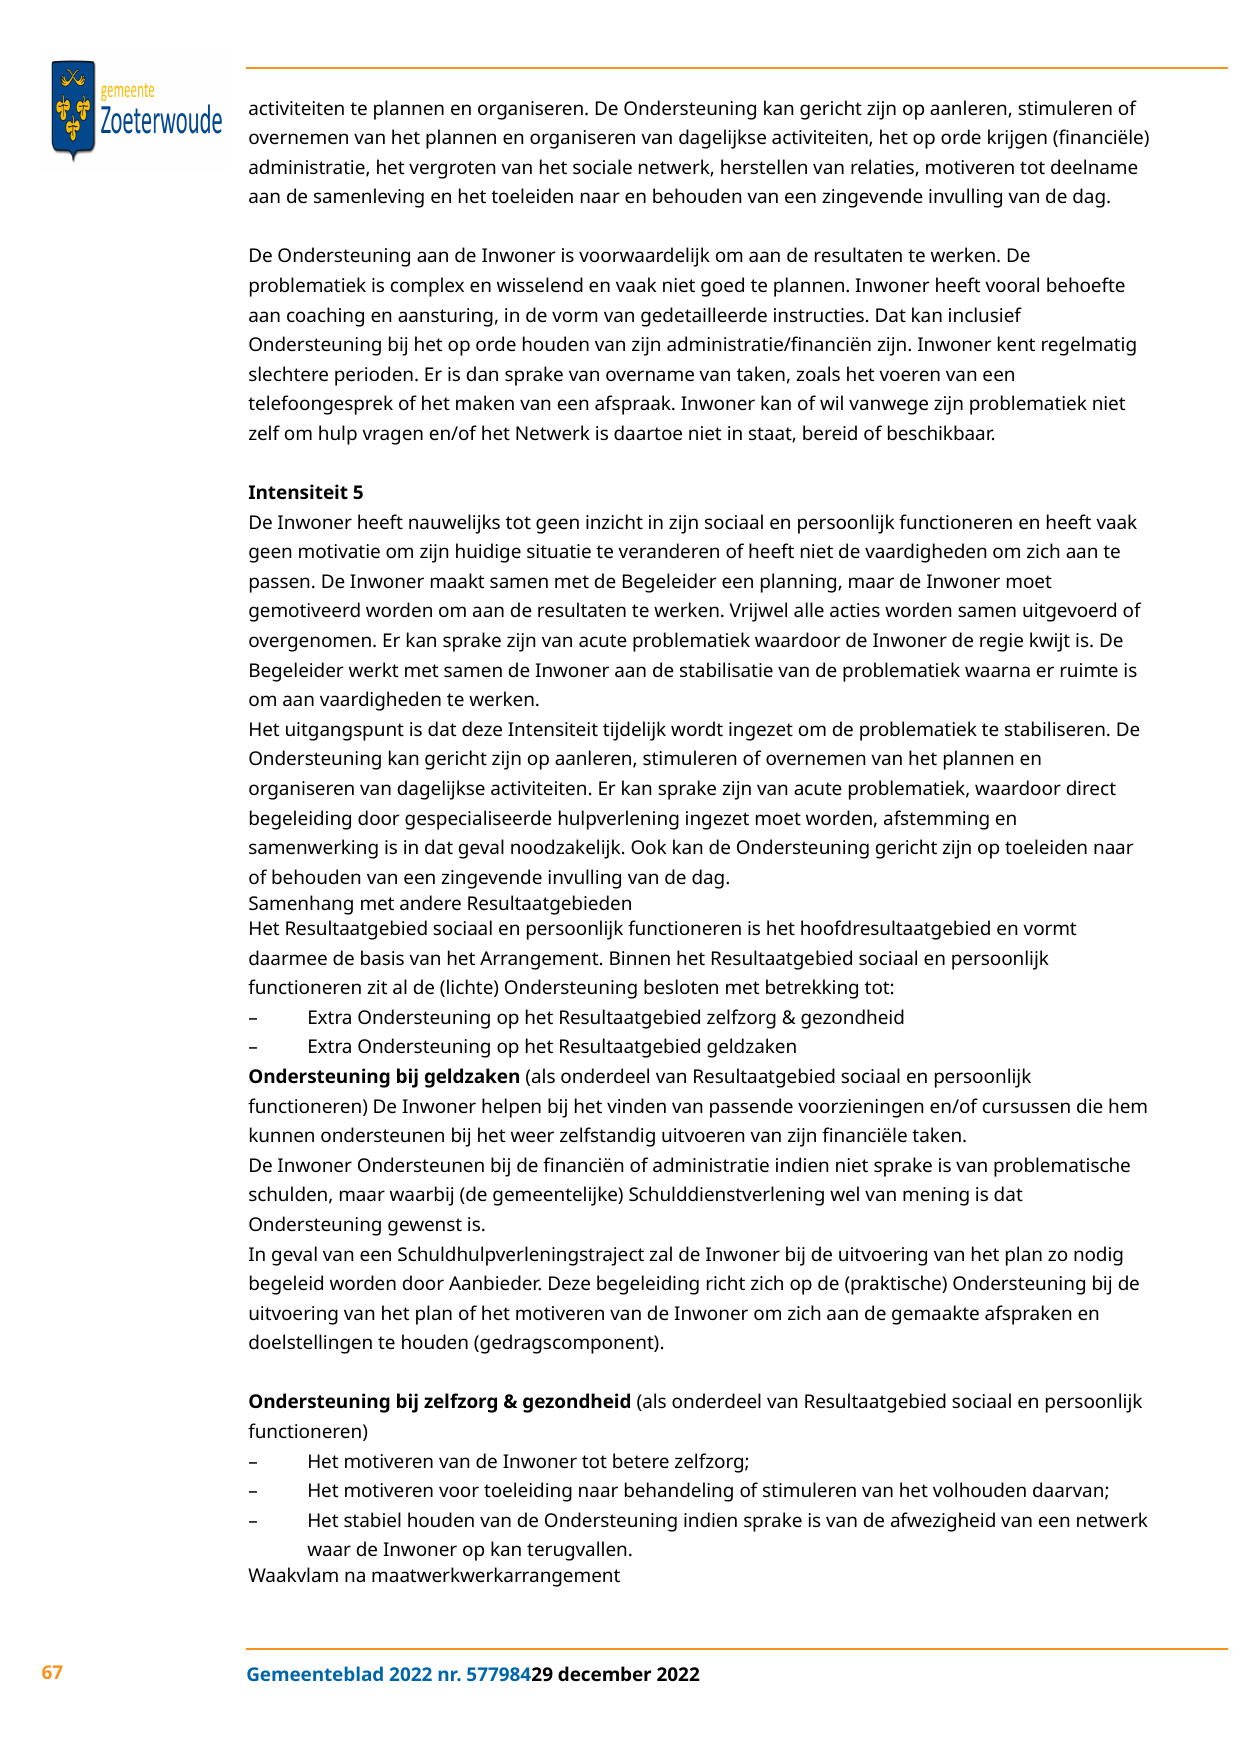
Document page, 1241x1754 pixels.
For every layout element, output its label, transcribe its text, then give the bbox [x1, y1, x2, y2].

table_cell Waakvlam na maatwerkwerkarrangement [248, 1563, 1152, 1588]
table_cell Het Resultaatgebied sociaal en persoonlijk functioneren is het hoofdresultaatgebied en vormt daarmee de basis van het Arrangement. Binnen het Resultaatgebied sociaal en persoonlijk functioneren zit al de (lichte) Ondersteuning besloten met betrekking tot: Extra Ondersteuning op het Resultaatgebied zelfzorg & gezondheid Extra Ondersteuning op het Resultaatgebied geldzaken Ondersteuning bij geldzaken (als onderdeel van Resultaatgebied sociaal en persoonlijk functioneren) De Inwoner helpen bij het vinden van passende voorzieningen en/of cursussen die hem kunnen ondersteunen bij het weer zelfstandig uitvoeren van zijn financiële taken. De Inwoner Ondersteunen bij de financiën of administratie indien niet sprake is van problematische schulden, maar waarbij (de gemeentelijke) Schulddienstverlening wel van mening is dat Ondersteuning gewenst is. In geval van een Schuldhulpverleningstraject zal de Inwoner bij de uitvoering van het plan zo nodig begeleid worden door Aanbieder. Deze begeleiding richt zich op de (praktische) Ondersteuning bij de uitvoering van het plan of het motiveren van de Inwoner om zich aan de gemaakte afspraken en doelstellingen te houden (gedragscomponent). Ondersteuning bij zelfzorg & gezondheid (als onderdeel van Resultaatgebied sociaal en persoonlijk functioneren) Het motiveren van de Inwoner tot betere zelfzorg; Het motiveren voor toeleiding naar behandeling of stimuleren van het volhouden daarvan; Het stabiel houden van de Ondersteuning indien sprake is van de afwezigheid van een netwerk waar de Inwoner op kan terugvallen. [248, 915, 1152, 1562]
table_cell [248, 1588, 1152, 1612]
table_cell activiteiten te plannen en organiseren. De Ondersteuning kan gericht zijn op aanleren, stimuleren of overnemen van het plannen en organiseren van dagelijkse activiteiten, het op orde krijgen (financiële) administratie, het vergroten van het sociale netwerk, herstellen van relaties, motiveren tot deelname aan de samenleving en het toeleiden naar en behouden van een zingevende invulling van de dag. De Ondersteuning aan de Inwoner is voorwaardelijk om aan de resultaten te werken. De problematiek is complex en wisselend en vaak niet goed te plannen. Inwoner heeft vooral behoefte aan coaching en aansturing, in de vorm van gedetailleerde instructies. Dat kan inclusief Ondersteuning bij het op orde houden van zijn administratie/financiën zijn. Inwoner kent regelmatig slechtere perioden. Er is dan sprake van overname van taken, zoals het voeren van een telefoongesprek of het maken van een afspraak. Inwoner kan of wil vanwege zijn problematiek niet zelf om hulp vragen en/of het Netwerk is daartoe niet in staat, bereid of beschikbaar. Intensiteit 5 De Inwoner heeft nauwelijks tot geen inzicht in zijn sociaal en persoonlijk functioneren en heeft vaak geen motivatie om zijn huidige situatie te veranderen of heeft niet de vaardigheden om zich aan te passen. De Inwoner maakt samen met de Begeleider een planning, maar de Inwoner moet gemotiveerd worden om aan de resultaten te werken. Vrijwel alle acties worden samen uitgevoerd of overgenomen. Er kan sprake zijn van acute problematiek waardoor de Inwoner de regie kwijt is. De Begeleider werkt met samen de Inwoner aan de stabilisatie van de problematiek waarna er ruimte is om aan vaardigheden te werken. Het uitgangspunt is dat deze Intensiteit tijdelijk wordt ingezet om de problematiek te stabiliseren. De Ondersteuning kan gericht zijn op aanleren, stimuleren of overnemen van het plannen en organiseren van dagelijkse activiteiten. Er kan sprake zijn van acute problematiek, waardoor direct begeleiding door gespecialiseerde hulpverlening ingezet moet worden, afstemming en samenwerking is in dat geval noodzakelijk. Ook kan de Ondersteuning gericht zijn op toeleiden naar of behouden van een zingevende invulling van de dag. [248, 95, 1152, 890]
picture [41, 47, 231, 172]
table_cell Samenhang met andere Resultaatgebieden [248, 890, 1152, 915]
